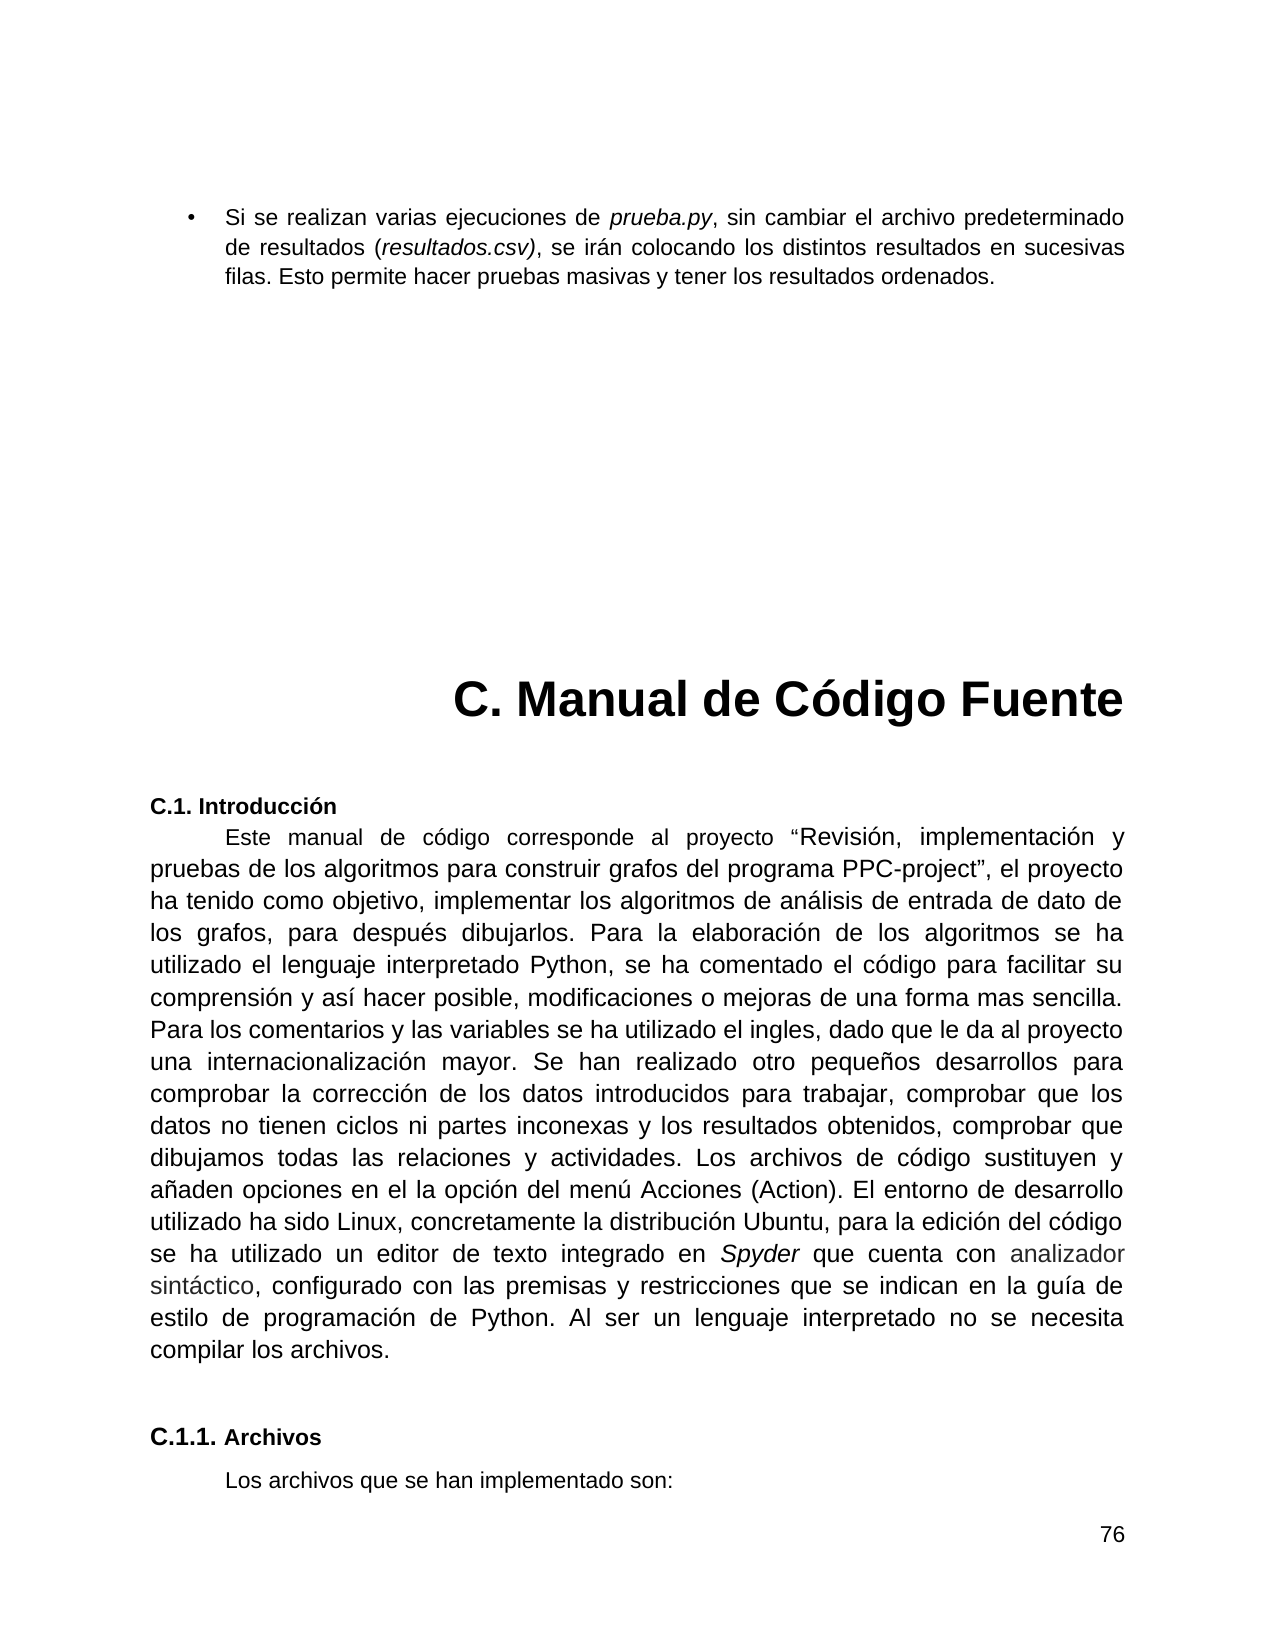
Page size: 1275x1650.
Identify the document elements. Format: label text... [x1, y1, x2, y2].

text Los archivos que se han implementado son: [150, 1467, 1125, 1493]
text C.1. Introducción [150, 794, 1125, 819]
text C. Manual de Código Fuente [150, 671, 1125, 727]
text Este manual de código corresponde al proyecto “Revisión, implementación y pruebas de los algoritmos para construir grafos del programa PPC-project”, el proyecto ha tenido como objetivo, implementar los algoritmos de análisis de entrada de dato de los grafos, para después dibujarlos. Para la elaboración de los algoritmos se ha utilizado el lenguaje interpretado Python, se ha comentado el código para facilitar su comprensión y así hacer posible, modificaciones o mejoras de una forma mas sencilla. Para los comentarios y las variables se ha utilizado el ingles, dado que le da al proyecto una internacionalización mayor. Se han realizado otro pequeños desarrollos para comprobar la corrección de los datos introducidos para trabajar, comprobar que los datos no tienen ciclos ni partes inconexas y los resultados obtenidos, comprobar que dibujamos todas las relaciones y actividades. Los archivos de código sustituyen y añaden opciones en el la opción del menú Acciones (Action). El entorno de desarrollo utilizado ha sido Linux, concretamente la distribución Ubuntu, para la edición del código se ha utilizado un editor de texto integrado en Spyder que cuenta con analizador sintáctico, configurado con las premisas y restricciones que se indican en la guía de estilo de programación de Python. Al ser un lenguaje interpretado no se necesita compilar los archivos. [150, 823, 1125, 1364]
list Si se realizan varias ejecuciones de prueba.py, sin cambiar el archivo predeterminado de resultados (resultados.csv), se irán colocando los distintos resultados en sucesivas filas. Esto permite hacer pruebas masivas y tener los resultados ordenados. [187, 205, 1125, 289]
text C.1.1. Archivos [150, 1423, 1125, 1451]
